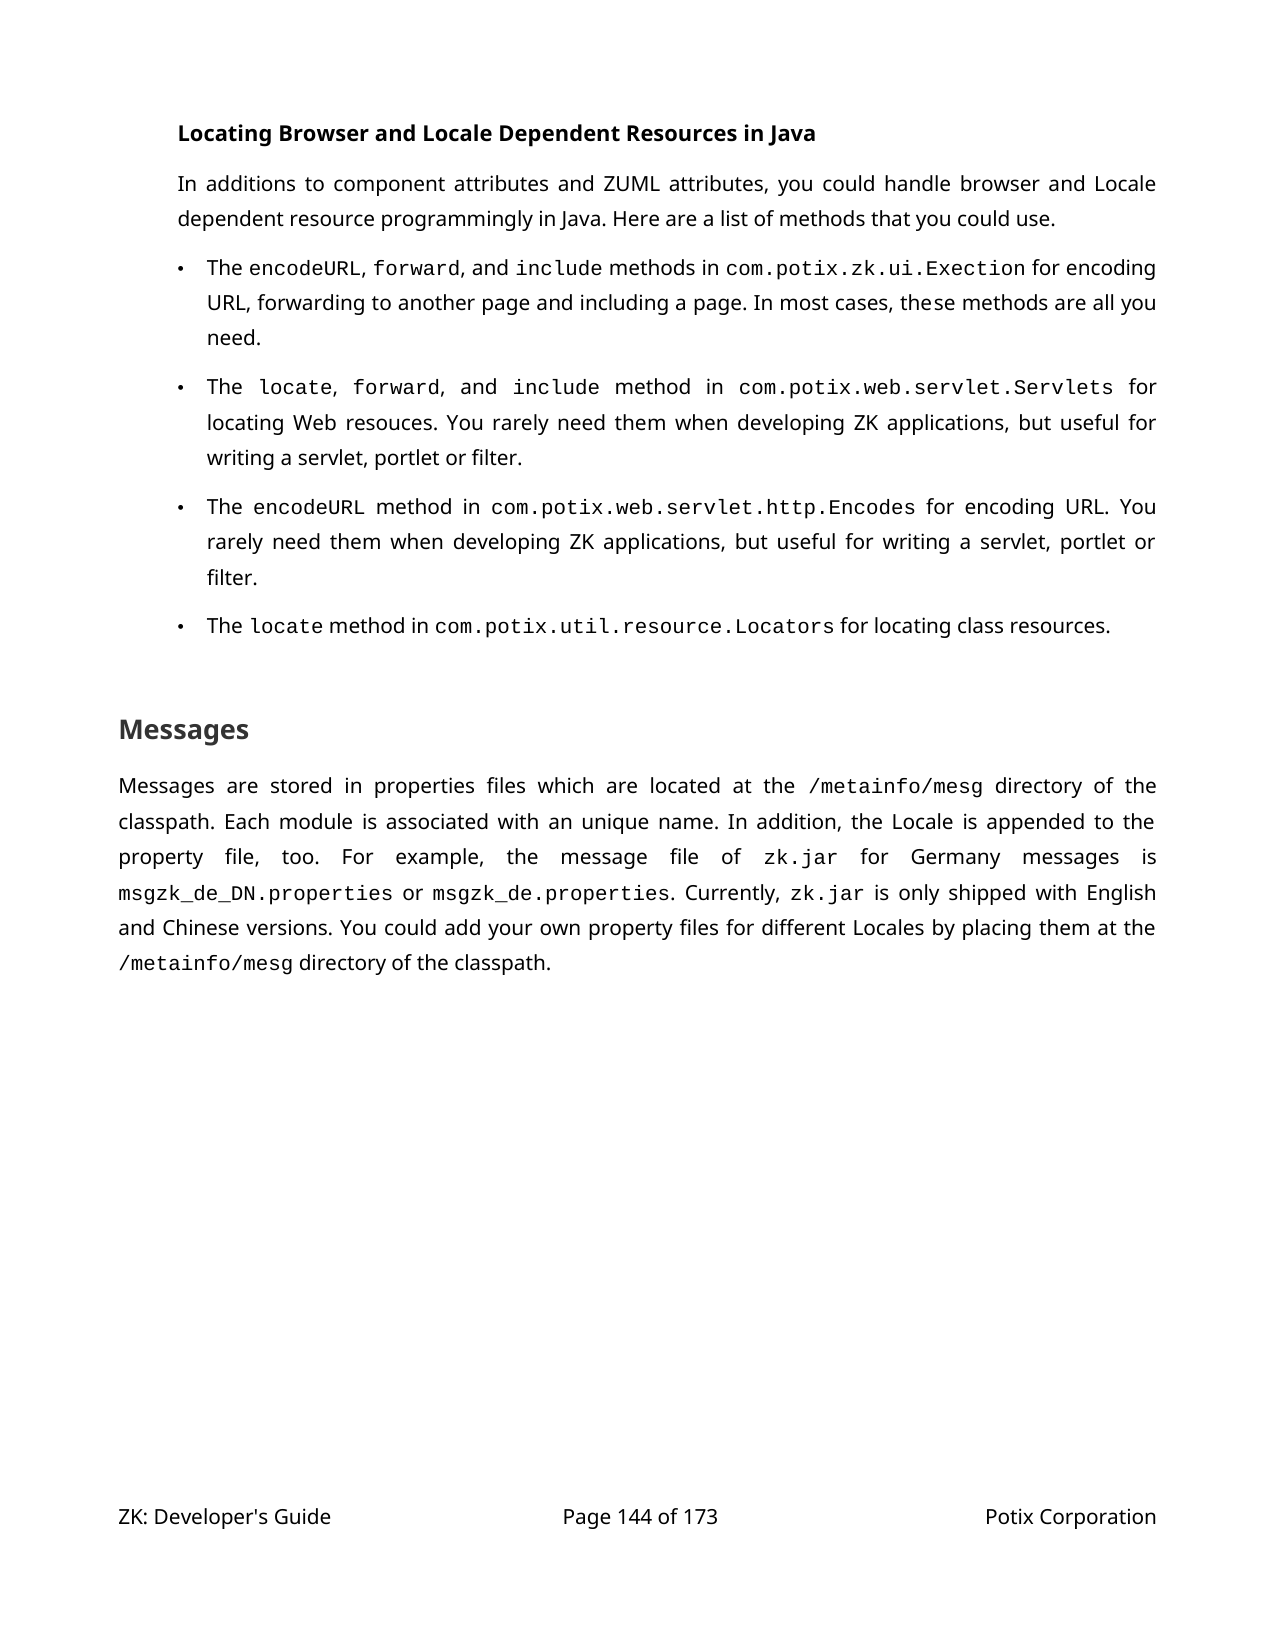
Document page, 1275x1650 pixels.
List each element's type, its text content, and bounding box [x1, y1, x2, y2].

subtitle Messages [118, 711, 1157, 748]
list The encodeURL, forward, and include methods in com.potix.zk.ui.Exection for encoding URL, forwarding to another page and including a page. In most cases, these methods are all you need. [177, 253, 1157, 352]
subtitle Locating Browser and Locale Dependent Resources in Java [177, 118, 1157, 148]
text Messages are stored in properties files which are located at the /metainfo/mesg directory of the classpath. Each module is associated with an unique name. In addition, the Locale is appended to the property file, too. For example, the message file of zk.jar for Germany messages is msgzk_de_DN.properties or msgzk_de.properties. Currently, zk.jar is only shipped with English and Chinese versions. You could add your own property files for different Locales by placing them at the /metainfo/mesg directory of the classpath. [118, 771, 1157, 977]
list The locate method in com.potix.util.resource.Locators for locating class resources. [177, 612, 1157, 640]
list The locate, forward, and include method in com.potix.web.servlet.Servlets for locating Web resouces. You rarely need them when developing ZK applications, but useful for writing a servlet, portlet or filter. [177, 372, 1157, 471]
text In additions to component attributes and ZUML attributes, you could handle browser and Locale dependent resource programmingly in Java. Here are a list of methods that you could use. [177, 169, 1157, 232]
list The encodeURL method in com.potix.web.servlet.http.Encodes for encoding URL. You rarely need them when developing ZK applications, but useful for writing a servlet, portlet or filter. [177, 492, 1157, 591]
